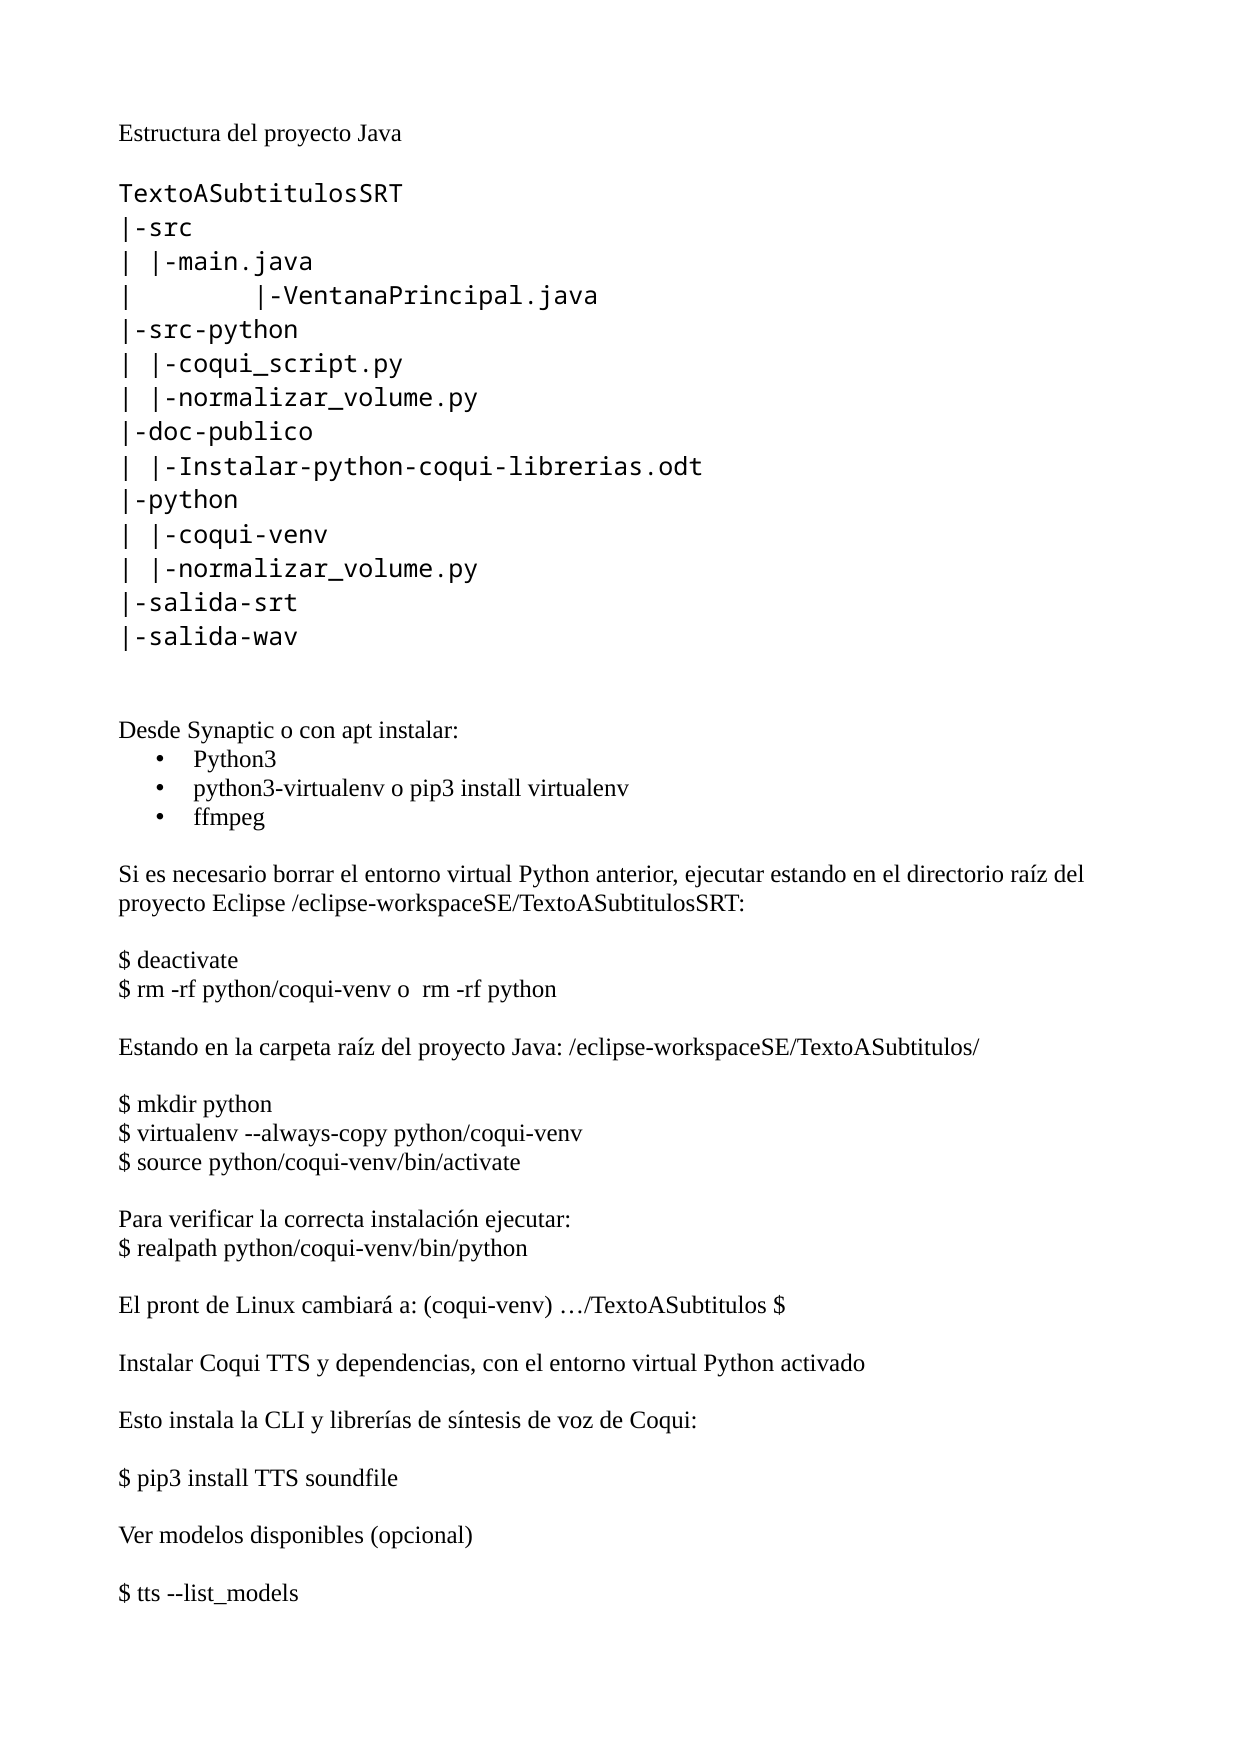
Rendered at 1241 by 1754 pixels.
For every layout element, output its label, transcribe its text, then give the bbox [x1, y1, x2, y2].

text $ mkdir python [118, 1089, 1122, 1118]
text $ rm -rf python/coqui-venv o rm -rf python [118, 974, 1122, 1003]
text $ realpath python/coqui-venv/bin/python [118, 1233, 1122, 1262]
text |-src [118, 210, 1122, 244]
text |-salida-srt [118, 584, 1122, 618]
list Python3 [156, 744, 1122, 773]
text | |-normalizar_volume.py [118, 550, 1122, 584]
text |-python [118, 482, 1122, 516]
text Instalar Coqui TTS y dependencias, con el entorno virtual Python activado [118, 1348, 1122, 1377]
text $ tts --list_models [118, 1578, 1122, 1607]
list python3-virtualenv o pip3 install virtualenv [156, 773, 1122, 802]
text Ver modelos disponibles (opcional) [118, 1520, 1122, 1549]
text $ pip3 install TTS soundfile [118, 1463, 1122, 1492]
text Desde Synaptic o con apt instalar: [118, 715, 1122, 744]
text Estructura del proyecto Java [118, 118, 1122, 147]
text Si es necesario borrar el entorno virtual Python anterior, ejecutar estando en el directorio raíz del proyecto Eclipse /eclipse-workspaceSE/TextoASubtitulosSRT: [118, 859, 1122, 917]
text $ source python/coqui-venv/bin/activate [118, 1147, 1122, 1175]
text Estando en la carpeta raíz del proyecto Java: /eclipse-workspaceSE/TextoASubtitulos/ [118, 1032, 1122, 1060]
text | |-main.java [118, 244, 1122, 278]
text |-salida-wav [118, 618, 1122, 652]
text | |-normalizar_volume.py [118, 380, 1122, 414]
text TextoASubtitulosSRT [118, 176, 1122, 210]
text Esto instala la CLI y librerías de síntesis de voz de Coqui: [118, 1405, 1122, 1434]
text |-src-python [118, 312, 1122, 346]
text Para verificar la correcta instalación ejecutar: [118, 1204, 1122, 1233]
text | |-VentanaPrincipal.java [118, 278, 1122, 312]
text El pront de Linux cambiará a: (coqui-venv) …/TextoASubtitulos $ [118, 1290, 1122, 1319]
text |-doc-publico [118, 414, 1122, 448]
text $ deactivate [118, 945, 1122, 974]
text $ virtualenv --always-copy python/coqui-venv [118, 1118, 1122, 1147]
text | |-Instalar-python-coqui-librerias.odt [118, 448, 1122, 482]
text | |-coqui-venv [118, 516, 1122, 550]
text | |-coqui_script.py [118, 346, 1122, 380]
list ffmpeg [156, 802, 1122, 830]
